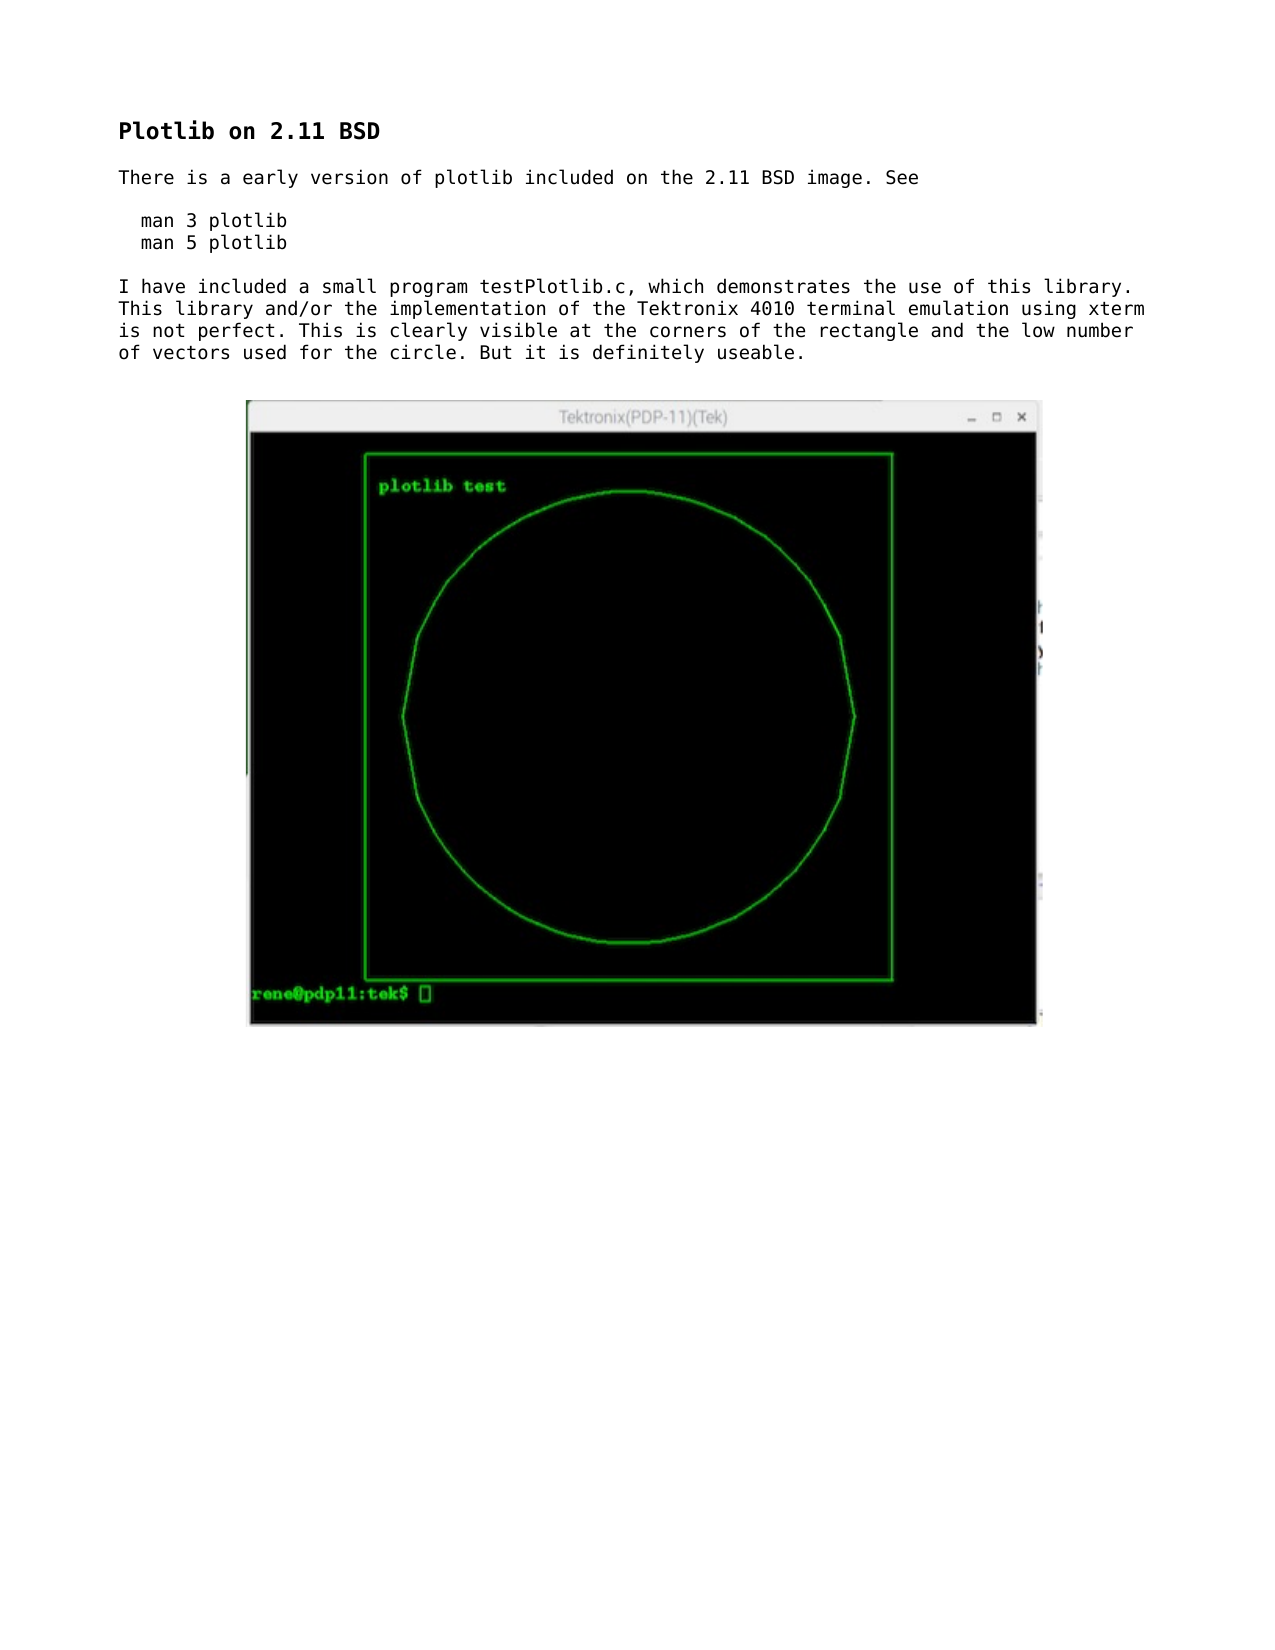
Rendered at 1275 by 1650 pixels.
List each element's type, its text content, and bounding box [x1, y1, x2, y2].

text There is a early version of plotlib included on the 2.11 BSD image. See [118, 167, 1157, 188]
text Plotlib on 2.11 BSD [118, 118, 1157, 145]
picture [245, 400, 1043, 1027]
text I have included a small program testPlotlib.c, which demonstrates the use of this library. This library and/or the implementation of the Tektronix 4010 terminal emulation using xterm is not perfect. This is clearly visible at the corners of the rectangle and the low number of vectors used for the circle. But it is definitely useable. [118, 276, 1157, 363]
text man 5 plotlib [118, 232, 1157, 254]
text man 3 plotlib [118, 210, 1157, 232]
